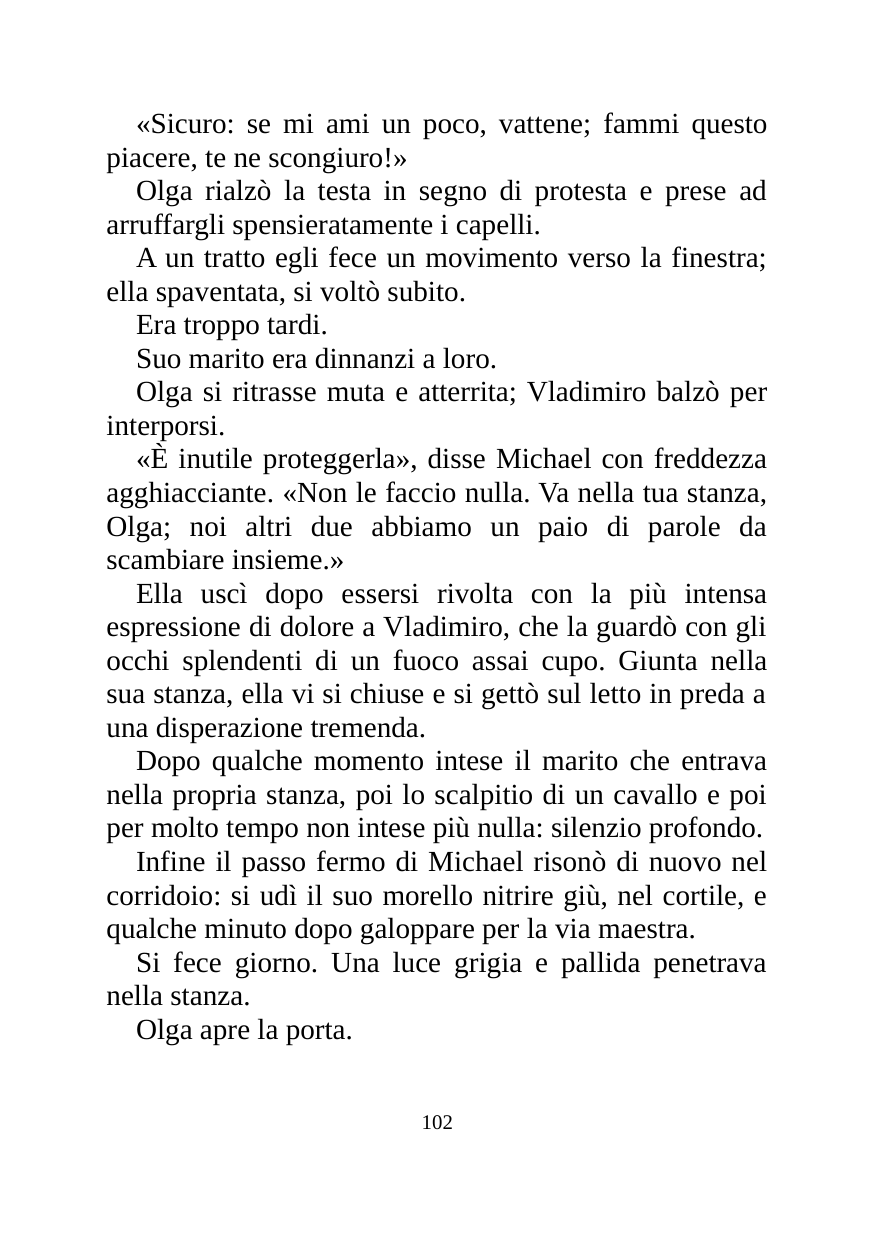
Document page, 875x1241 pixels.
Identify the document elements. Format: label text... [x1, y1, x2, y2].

text A un tratto egli fece un movimento verso la finestra; ella spaventata, si voltò subito. [106, 240, 768, 307]
text Infine il passo fermo di Michael risonò di nuovo nel corridoio: si udì il suo morello nitrire giù, nel cortile, e qualche minuto dopo galoppare per la via maestra. [106, 844, 768, 945]
text «È inutile proteggerla», disse Michael con freddezza agghiacciante. «Non le faccio nulla. Va nella tua stanza, Olga; noi altri due abbiamo un paio di parole da scambiare insieme.» [106, 442, 768, 576]
text Si fece giorno. Una luce grigia e pallida penetrava nella stanza. [106, 945, 768, 1012]
text Olga si ritrasse muta e atterrita; Vladimiro balzò per interporsi. [106, 374, 768, 442]
text Olga rialzò la testa in segno di protesta e prese ad arruffargli spensieratamente i capelli. [106, 173, 768, 240]
text Suo marito era dinnanzi a loro. [106, 341, 768, 374]
text Ella uscì dopo essersi rivolta con la più intensa espressione di dolore a Vladimiro, che la guardò con gli occhi splendenti di un fuoco assai cupo. Giunta nella sua stanza, ella vi si chiuse e si gettò sul letto in preda a una disperazione tremenda. [106, 576, 768, 743]
text Era troppo tardi. [106, 307, 768, 341]
text Dopo qualche momento intese il marito che entrava nella propria stanza, poi lo scalpitio di un cavallo e poi per molto tempo non intese più nulla: silenzio profondo. [106, 743, 768, 844]
text «Sicuro: se mi ami un poco, vattene; fammi questo piacere, te ne scongiuro!» [106, 106, 768, 173]
text Olga apre la porta. [106, 1012, 768, 1045]
